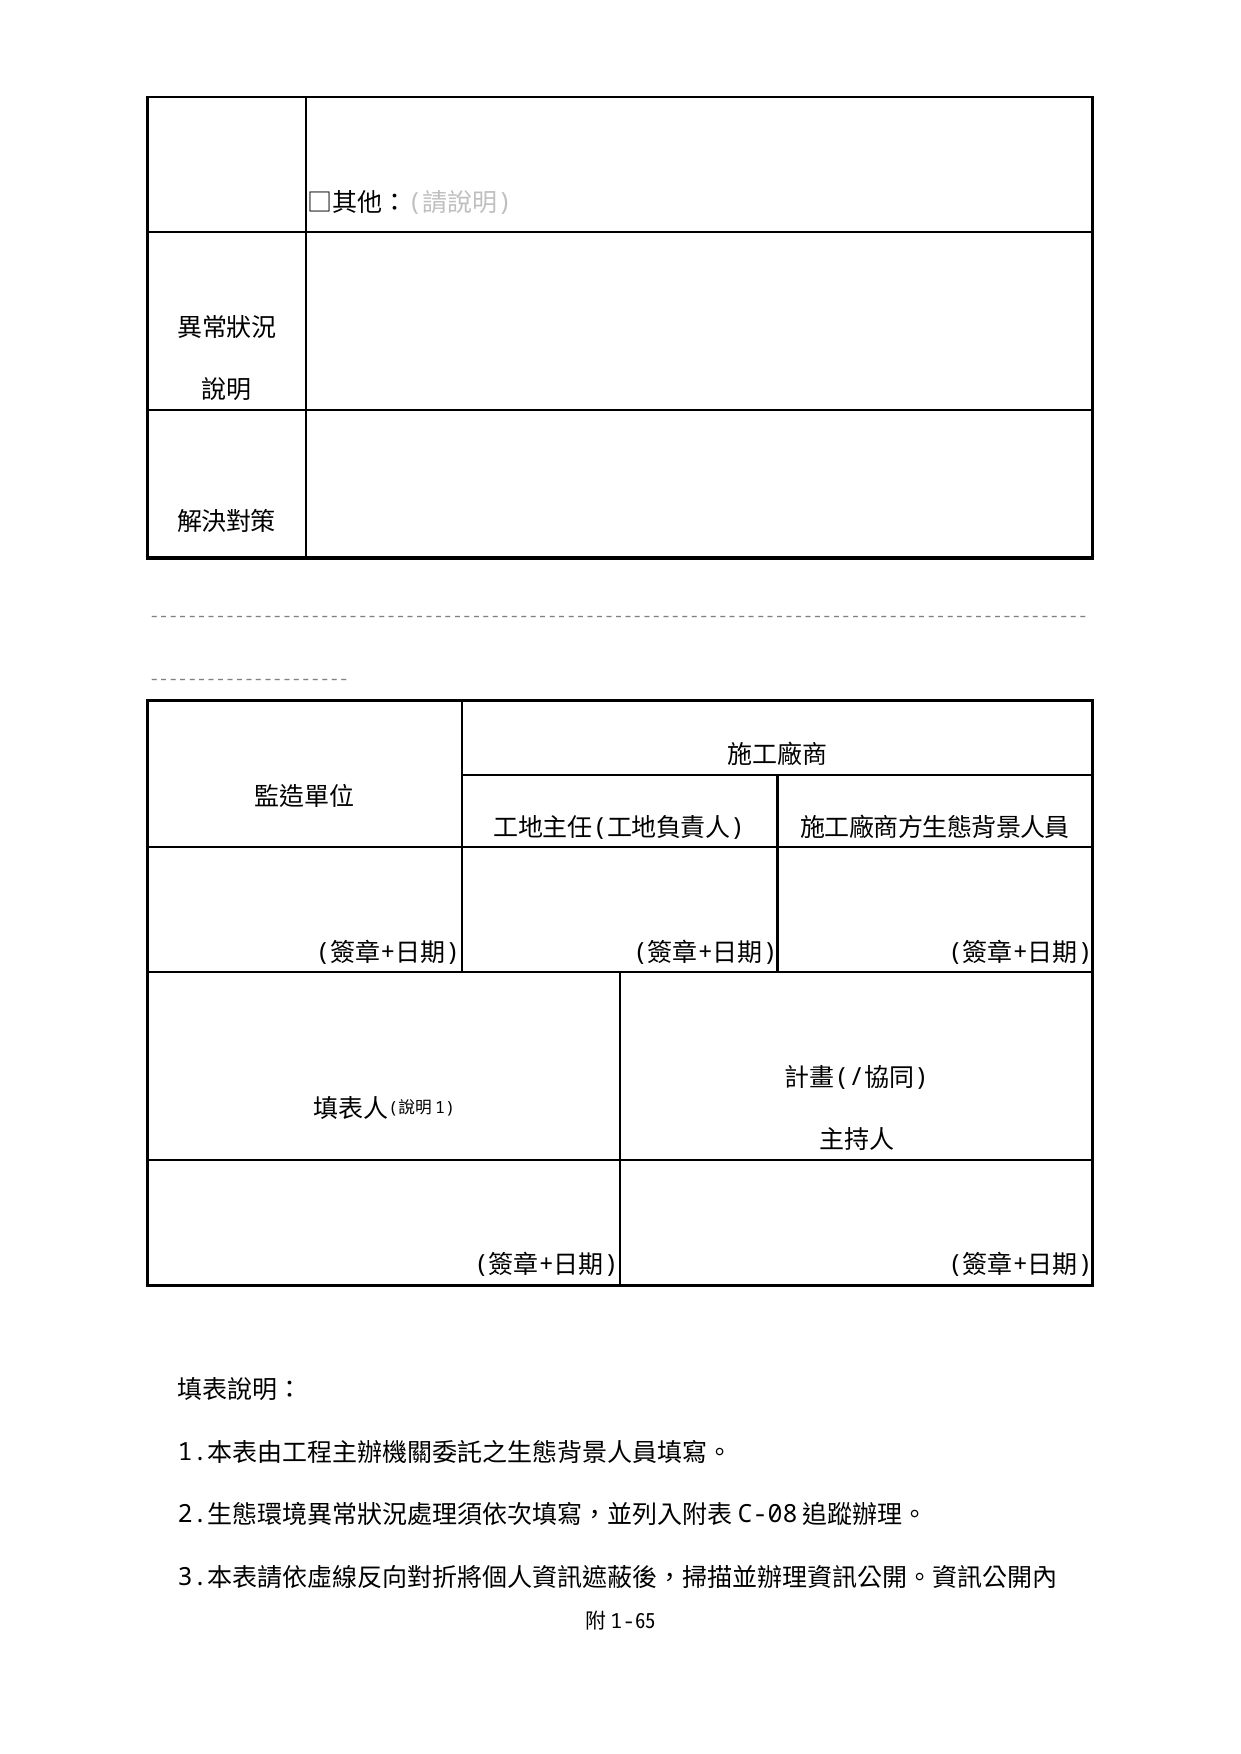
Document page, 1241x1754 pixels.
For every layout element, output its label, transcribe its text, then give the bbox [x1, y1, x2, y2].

table_cell [149, 98, 305, 231]
text 1.本表由工程主辦機關委託之生態背景人員填寫。 [177, 1409, 1063, 1471]
table_cell 工地主任(工地負責人) [463, 776, 776, 846]
text 填表說明： [177, 1346, 1063, 1409]
table_cell 異常狀況 說明 [149, 233, 305, 409]
table_cell 施工廠商方生態背景人員 [779, 776, 1091, 846]
text 2.生態環境異常狀況處理須依次填寫，並列入附表C-08追蹤辦理。 [177, 1471, 1063, 1534]
table_cell 監造單位 [149, 702, 461, 846]
table_cell (簽章+日期) [149, 1161, 619, 1284]
table_cell [307, 411, 1091, 556]
table_cell 解決對策 [149, 411, 305, 556]
table_cell 計畫(/協同) 主持人 [621, 973, 1091, 1159]
table_cell (簽章+日期) [621, 1161, 1091, 1284]
table_cell □其他：(請說明) [307, 98, 1091, 231]
table_cell [307, 233, 1091, 409]
table_cell 施工廠商 [463, 702, 1091, 774]
table_cell (簽章+日期) [463, 848, 776, 971]
table_cell (簽章+日期) [149, 848, 461, 971]
table_cell ------------------------------------------------------------------------------------------------------------------------ [148, 560, 1093, 699]
table_cell (簽章+日期) [779, 848, 1091, 971]
table_cell 填表人(說明1) [149, 973, 619, 1159]
text 3.本表請依虛線反向對折將個人資訊遮蔽後，掃描並辦理資訊公開。資訊公開內 [177, 1534, 1063, 1596]
